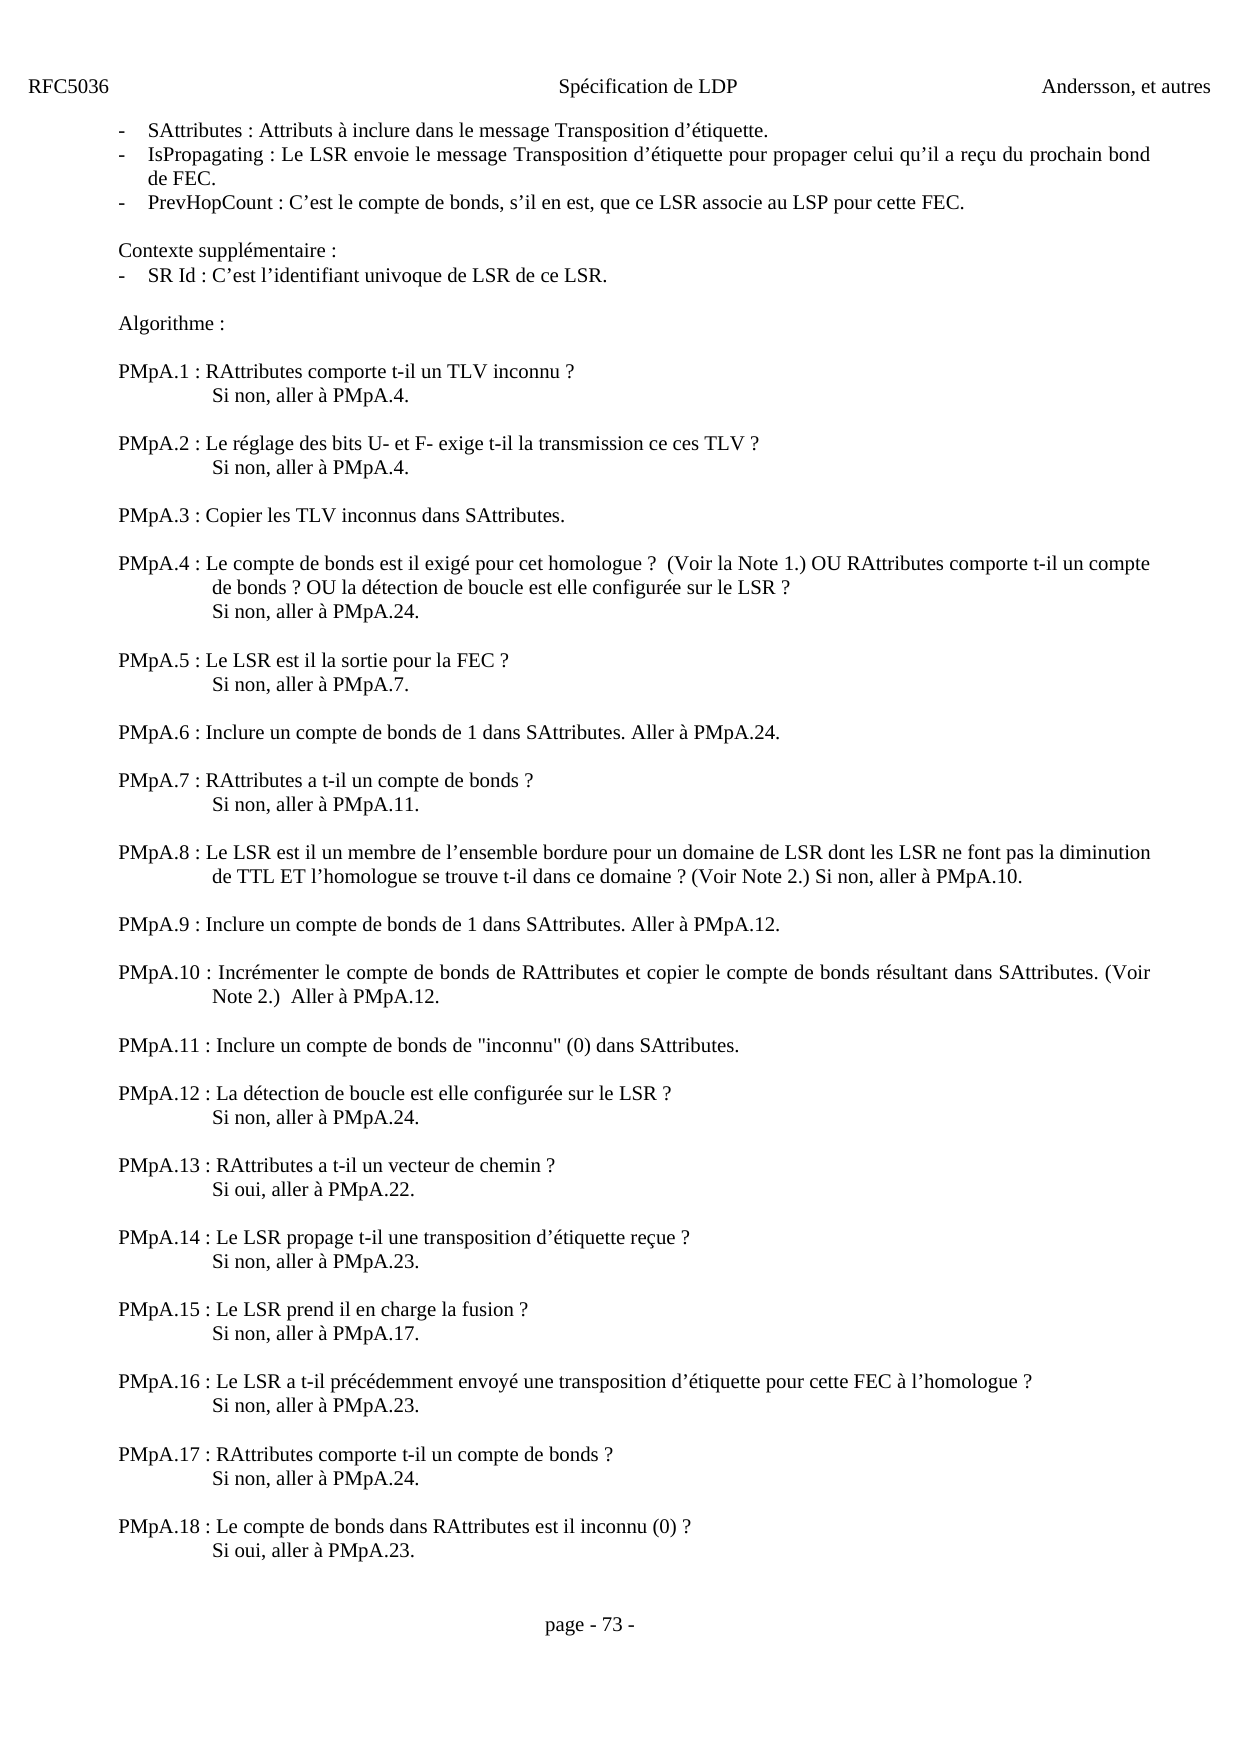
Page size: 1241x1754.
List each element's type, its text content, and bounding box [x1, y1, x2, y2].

text Si non, aller à PMpA.24. [212, 1466, 1152, 1490]
text - IsPropagating : Le LSR envoie le message Transposition d’étiquette pour propager celui qu’il a reçu du prochain bond de FEC. [118, 142, 1152, 190]
text Si non, aller à PMpA.4. [212, 383, 1152, 407]
text PMpA.5 : Le LSR est il la sortie pour la FEC ? [118, 647, 1152, 672]
text PMpA.9 : Inclure un compte de bonds de 1 dans SAttributes. Aller à PMpA.12. [118, 912, 1152, 936]
text PMpA.13 : RAttributes a t-il un vecteur de chemin ? [118, 1153, 1152, 1177]
text - SR Id : C’est l’identifiant univoque de LSR de ce LSR. [118, 262, 1152, 287]
text PMpA.1 : RAttributes comporte t-il un TLV inconnu ? [118, 359, 1152, 383]
text Algorithme : [118, 311, 1152, 335]
text Si oui, aller à PMpA.22. [212, 1177, 1152, 1201]
text Si non, aller à PMpA.23. [212, 1393, 1152, 1417]
text Contexte supplémentaire : [118, 238, 1152, 262]
text Si oui, aller à PMpA.23. [212, 1538, 1152, 1562]
text Si non, aller à PMpA.24. [212, 599, 1152, 623]
text Si non, aller à PMpA.17. [212, 1321, 1152, 1345]
text Si non, aller à PMpA.23. [212, 1249, 1152, 1273]
text PMpA.17 : RAttributes comporte t-il un compte de bonds ? [118, 1442, 1152, 1466]
text PMpA.18 : Le compte de bonds dans RAttributes est il inconnu (0) ? [118, 1514, 1152, 1538]
text PMpA.7 : RAttributes a t-il un compte de bonds ? [118, 768, 1152, 792]
text PMpA.15 : Le LSR prend il en charge la fusion ? [118, 1297, 1152, 1321]
text Si non, aller à PMpA.7. [212, 672, 1152, 696]
text PMpA.8 : Le LSR est il un membre de l’ensemble bordure pour un domaine de LSR dont les LSR ne font pas la diminution de TTL ET l’homologue se trouve t-il dans ce domaine ? (Voir Note 2.) Si non, aller à PMpA.10. [118, 840, 1152, 888]
text PMpA.11 : Inclure un compte de bonds de "inconnu" (0) dans SAttributes. [118, 1032, 1152, 1057]
text Si non, aller à PMpA.24. [212, 1105, 1152, 1129]
text PMpA.12 : La détection de boucle est elle configurée sur le LSR ? [118, 1081, 1152, 1105]
text PMpA.2 : Le réglage des bits U- et F- exige t-il la transmission ce ces TLV ? [118, 431, 1152, 455]
text - SAttributes : Attributs à inclure dans le message Transposition d’étiquette. [118, 118, 1152, 142]
text PMpA.4 : Le compte de bonds est il exigé pour cet homologue ? (Voir la Note 1.) OU RAttributes comporte t-il un compte de bonds ? OU la détection de boucle est elle configurée sur le LSR ? [118, 551, 1152, 599]
text PMpA.3 : Copier les TLV inconnus dans SAttributes. [118, 503, 1152, 527]
text PMpA.6 : Inclure un compte de bonds de 1 dans SAttributes. Aller à PMpA.24. [118, 720, 1152, 744]
text PMpA.10 : Incrémenter le compte de bonds de RAttributes et copier le compte de bonds résultant dans SAttributes. (Voir Note 2.) Aller à PMpA.12. [118, 960, 1152, 1008]
text PMpA.16 : Le LSR a t-il précédemment envoyé une transposition d’étiquette pour cette FEC à l’homologue ? [118, 1369, 1152, 1393]
text PMpA.14 : Le LSR propage t-il une transposition d’étiquette reçue ? [118, 1225, 1152, 1249]
text Si non, aller à PMpA.11. [212, 792, 1152, 816]
text Si non, aller à PMpA.4. [212, 455, 1152, 479]
text - PrevHopCount : C’est le compte de bonds, s’il en est, que ce LSR associe au LSP pour cette FEC. [118, 190, 1152, 214]
